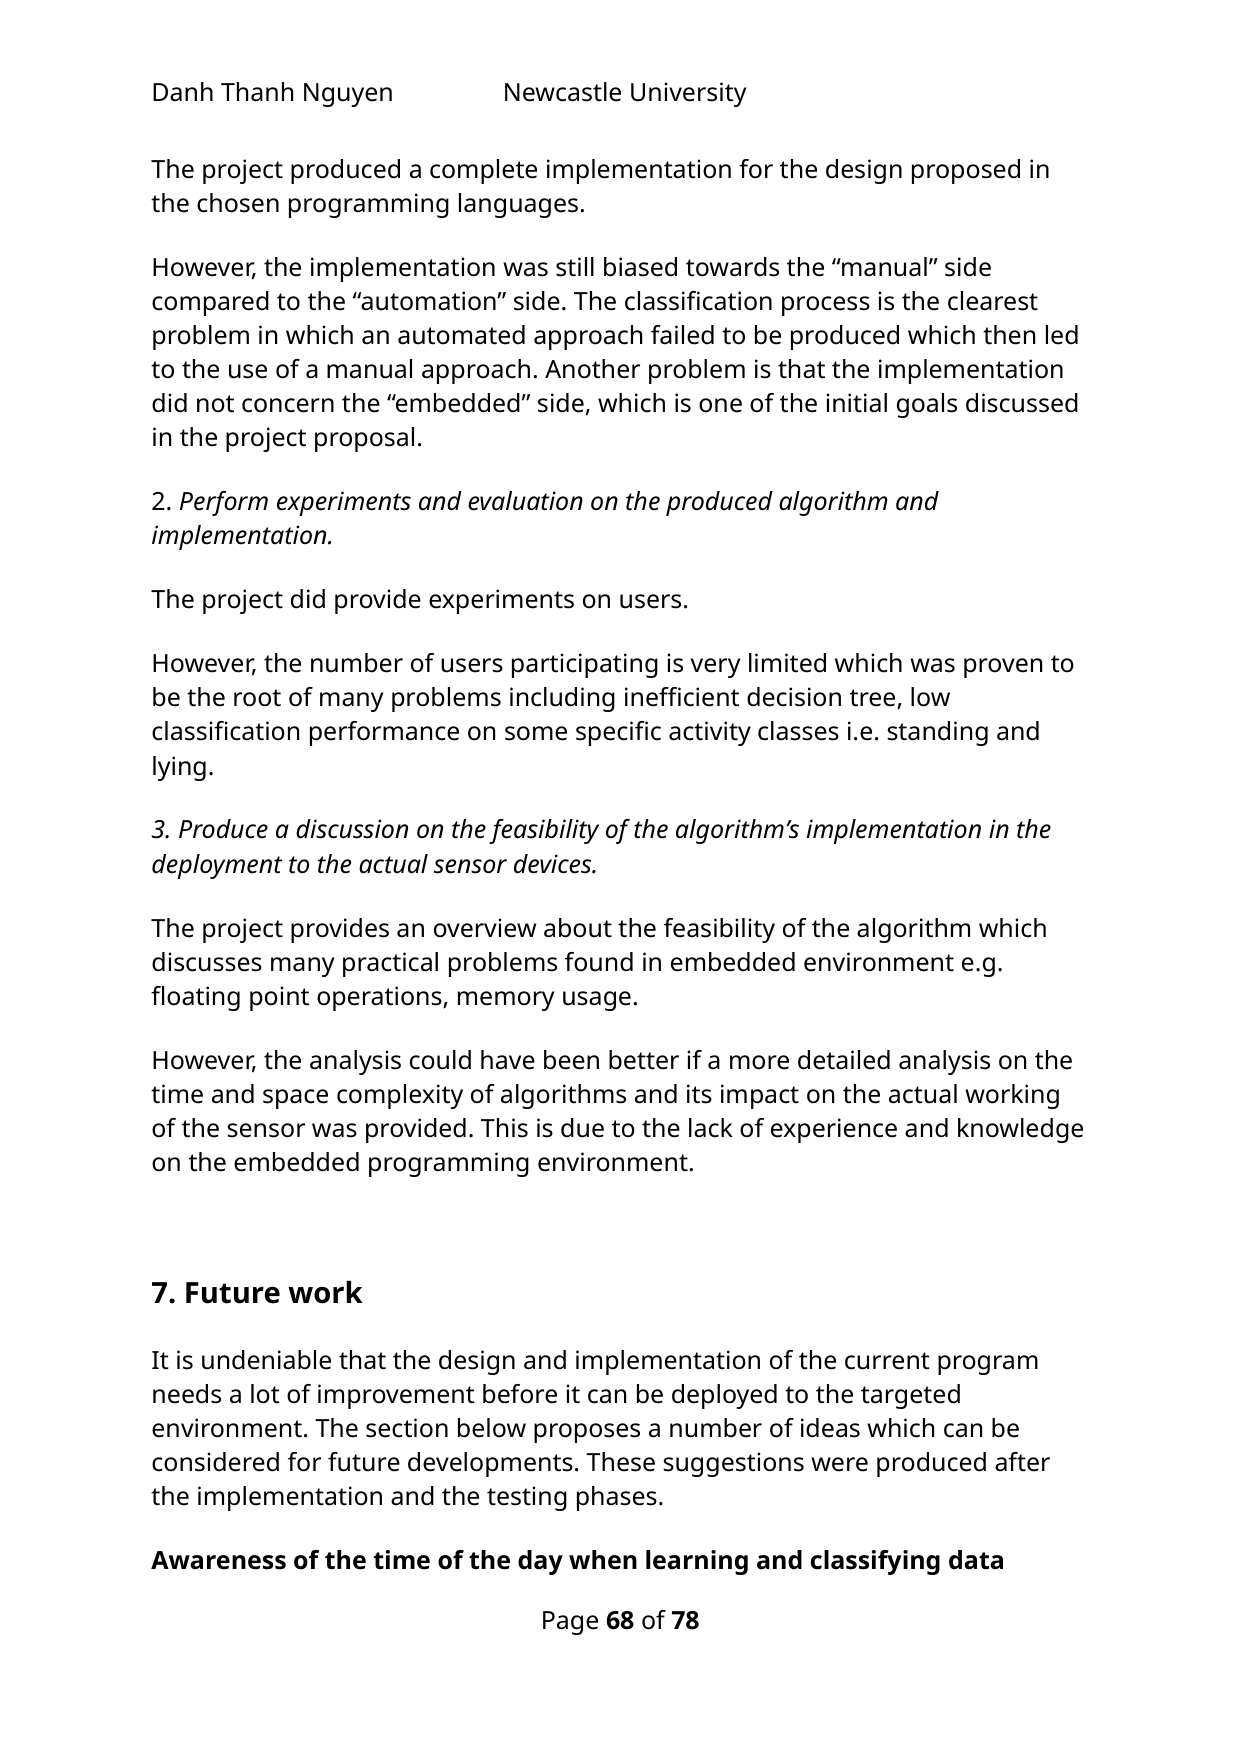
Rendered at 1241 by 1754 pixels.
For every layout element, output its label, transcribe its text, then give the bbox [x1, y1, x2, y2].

text The project provides an overview about the feasibility of the algorithm which discusses many practical problems found in embedded environment e.g. floating point operations, memory usage. [151, 910, 1089, 1012]
text 3. Produce a discussion on the feasibility of the algorithm’s implementation in the deployment to the actual sensor devices. [151, 812, 1089, 880]
text It is undeniable that the design and implementation of the current program needs a lot of improvement before it can be deployed to the targeted environment. The section below proposes a number of ideas which can be considered for future developments. These suggestions were produced after the implementation and the testing phases. [151, 1342, 1089, 1513]
text 7. Future work [151, 1273, 1089, 1312]
text Awareness of the time of the day when learning and classifying data [151, 1543, 1089, 1577]
text However, the analysis could have been better if a more detailed analysis on the time and space complexity of algorithms and its impact on the actual working of the sensor was provided. This is due to the lack of experience and knowledge on the embedded programming environment. [151, 1042, 1089, 1179]
text The project did provide experiments on users. [151, 582, 1089, 616]
text However, the implementation was still biased towards the “manual” side compared to the “automation” side. The classification process is the clearest problem in which an automated approach failed to be produced which then led to the use of a manual approach. Another problem is that the implementation did not concern the “embedded” side, which is one of the initial goals discussed in the project proposal. [151, 249, 1089, 454]
text 2. Perform experiments and evaluation on the produced algorithm and implementation. [151, 484, 1089, 552]
text The project produced a complete implementation for the design proposed in the chosen programming languages. [151, 151, 1089, 219]
text However, the number of users participating is very limited which was proven to be the root of many problems including inefficient decision tree, low classification performance on some specific activity classes i.e. standing and lying. [151, 646, 1089, 782]
